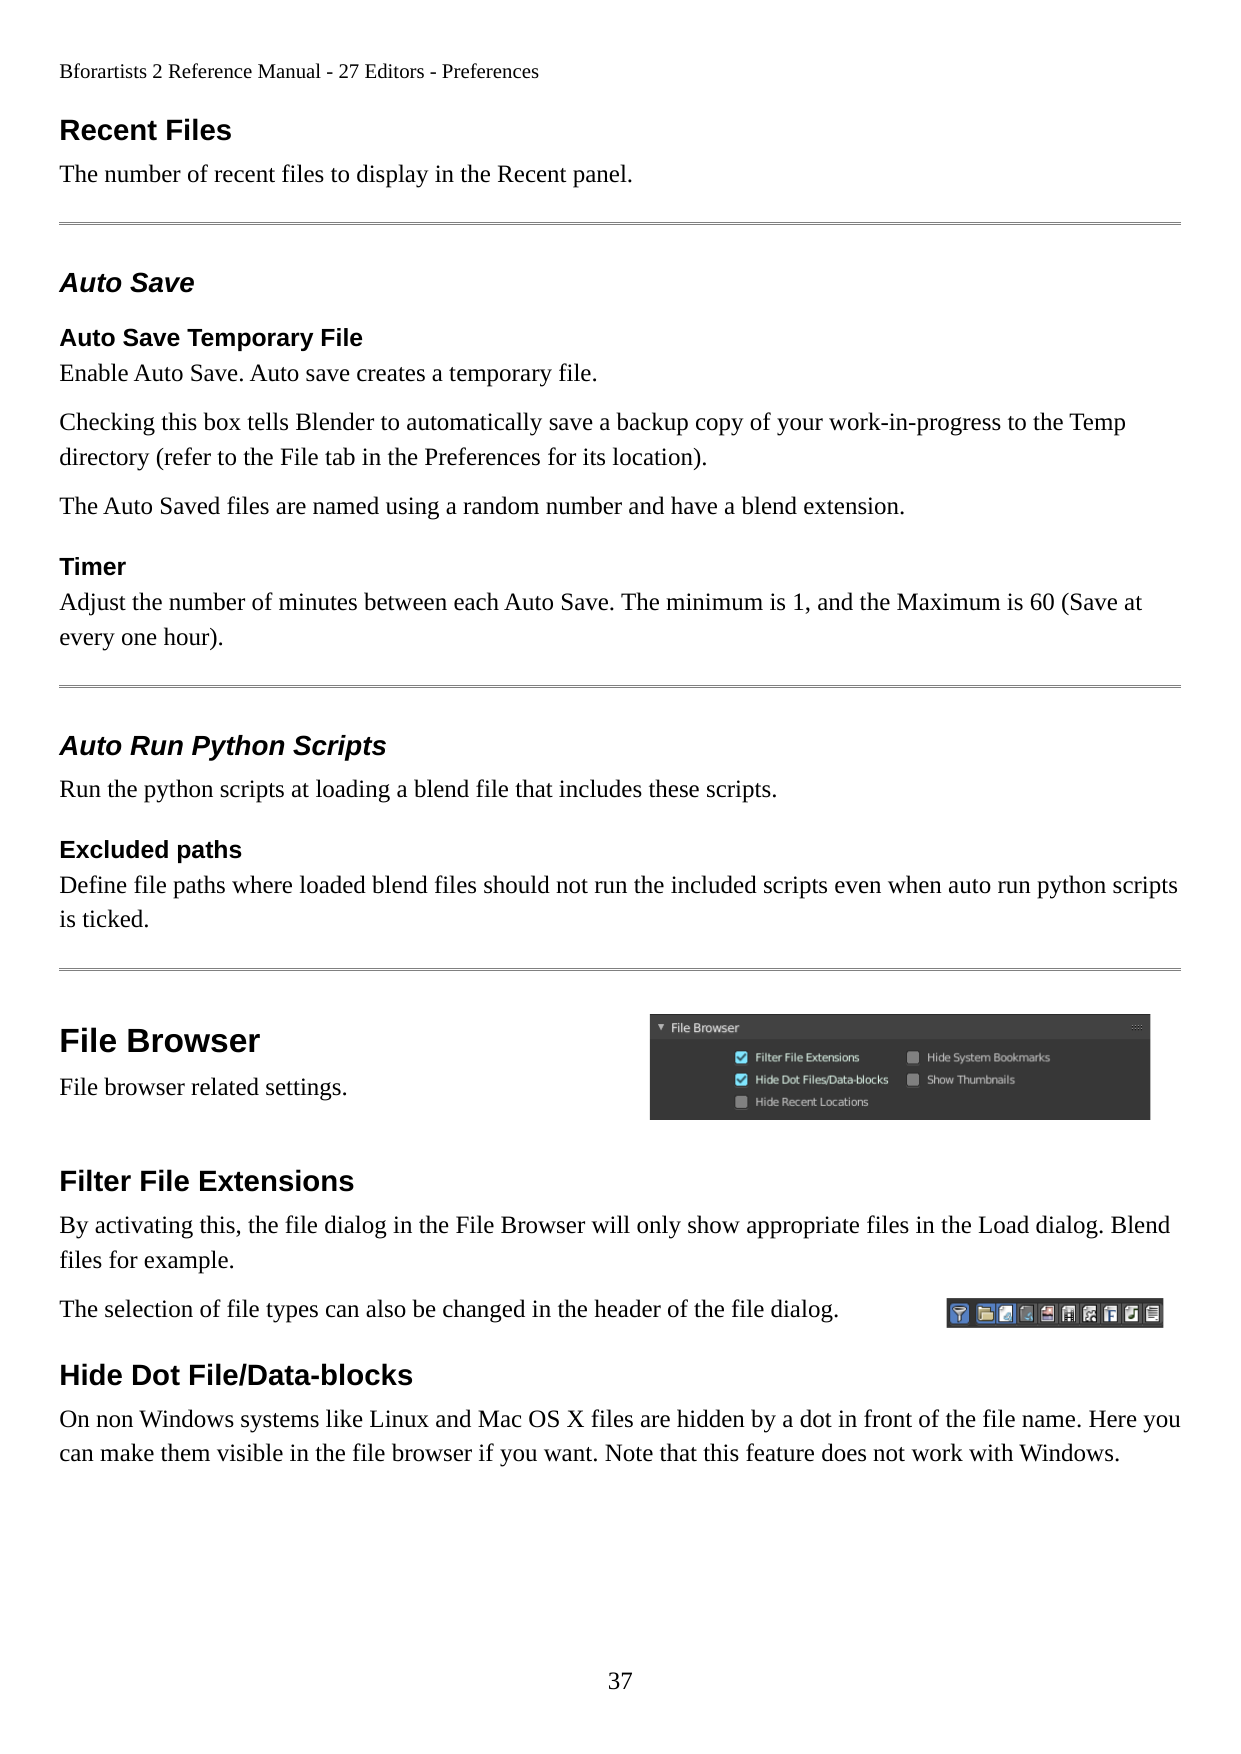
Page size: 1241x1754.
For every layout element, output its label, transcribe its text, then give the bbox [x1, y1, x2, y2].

text File browser related settings. [59, 1072, 649, 1101]
subtitle Auto Run Python Scripts [59, 729, 1181, 761]
text The number of recent files to display in the Recent panel. [59, 159, 1181, 188]
subtitle Auto Save Temporary File [59, 323, 1181, 352]
text Checking this box tells Blender to automatically save a backup copy of your work-in-progress to the Temp directory (refer to the File tab in the Preferences for its location). [59, 407, 1181, 471]
subtitle Excluded paths [59, 835, 1181, 864]
picture [649, 1014, 1151, 1120]
text The selection of file types can also be changed in the header of the file dialog. [59, 1294, 1181, 1323]
subtitle Auto Save [59, 267, 1181, 298]
subtitle File Browser [59, 1021, 649, 1059]
subtitle Hide Dot File/Data-blocks [59, 1358, 1181, 1391]
text Adjust the number of minutes between each Auto Save. The minimum is 1, and the Maximum is 60 (Save at every one hour). [59, 587, 1181, 650]
text Run the python scripts at loading a blend file that includes these scripts. [59, 774, 1181, 802]
text On non Windows systems like Linux and Mac OS X files are hidden by a dot in front of the file name. Here you can make them visible in the file browser if you want. Note that this feature does not work with Windows. [59, 1404, 1181, 1467]
subtitle Filter File Extensions [59, 1164, 1181, 1198]
text Enable Auto Save. Auto save creates a temporary file. [59, 358, 1181, 387]
subtitle [1151, 1021, 1181, 1059]
text [1151, 1072, 1181, 1101]
subtitle Timer [59, 552, 1181, 581]
text The Auto Saved files are named using a random number and have a blend extension. [59, 491, 1181, 519]
text By activating this, the file dialog in the File Browser will only show appropriate files in the Load dialog. Blend files for example. [59, 1210, 1181, 1274]
text Define file paths where loaded blend files should not run the included scripts even when auto run python scripts is ticked. [59, 870, 1181, 933]
subtitle Recent Files [59, 113, 1181, 146]
picture [946, 1298, 1164, 1328]
